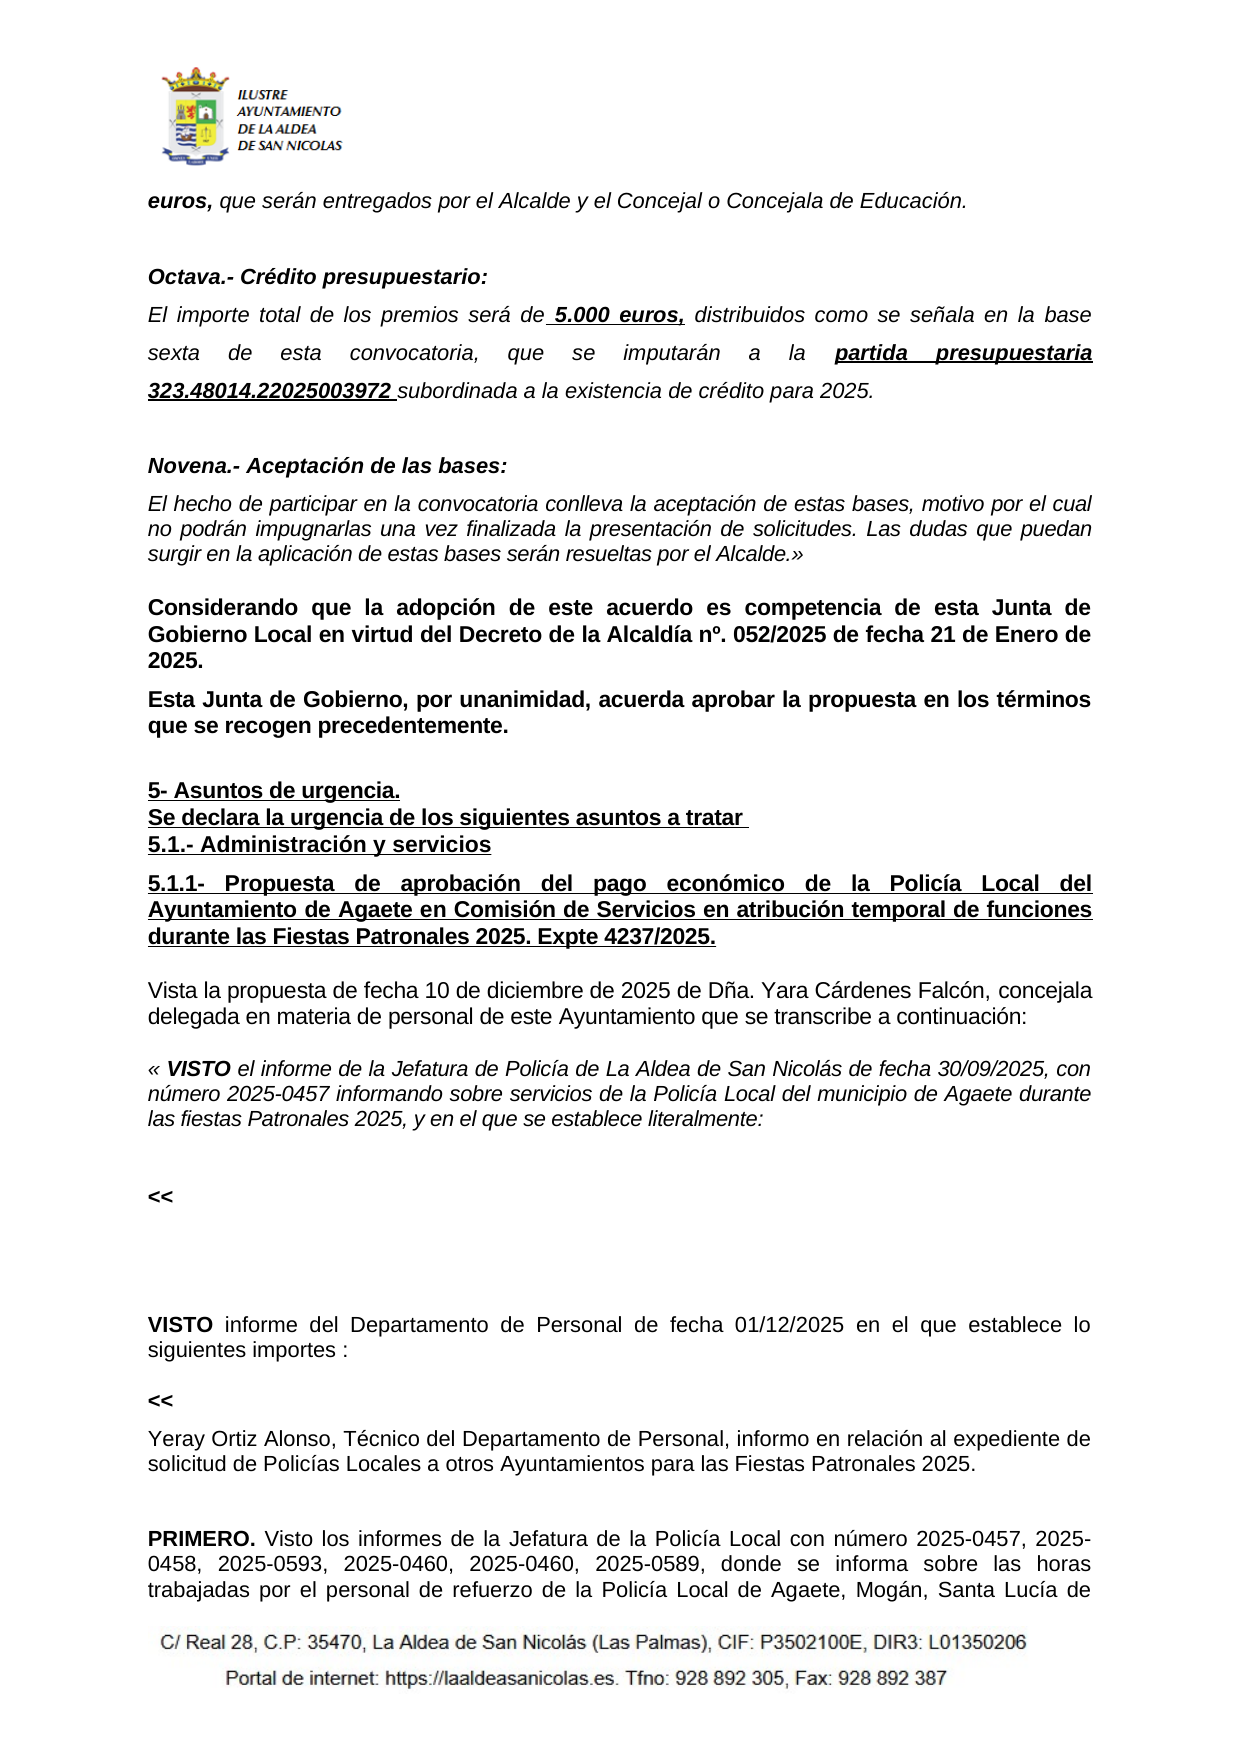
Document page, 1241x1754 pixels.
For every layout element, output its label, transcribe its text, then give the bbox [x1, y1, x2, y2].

text PRIMERO. Visto los informes de la Jefatura de la Policía Local con número 2025-0457, 2025-0458, 2025-0593, 2025-0460, 2025-0460, 2025-0589, donde se informa sobre las horas trabajadas por el personal de refuerzo de la Policía Local de Agaete, Mogán, Santa Lucía de [148, 1526, 1093, 1602]
text Se declara la urgencia de los siguientes asuntos a tratar [148, 804, 1093, 831]
picture [148, 59, 358, 173]
text El hecho de participar en la convocatoria conlleva la aceptación de estas bases, motivo por el cual no podrán impugnarlas una vez finalizada la presentación de solicitudes. Las dudas que puedan surgir en la aplicación de estas bases serán resueltas por el Alcalde.» [148, 491, 1093, 567]
text Esta Junta de Gobierno, por unanimidad, acuerda aprobar la propuesta en los términos que se recogen precedentemente. [148, 686, 1093, 738]
text Yeray Ortiz Alonso, Técnico del Departamento de Personal, informo en relación al expediente de solicitud de Policías Locales a otros Ayuntamientos para las Fiestas Patronales 2025. [148, 1426, 1093, 1476]
text « VISTO el informe de la Jefatura de Policía de La Aldea de San Nicolás de fecha 30/09/2025, con número 2025-0457 informando sobre servicios de la Policía Local del municipio de Agaete durante las fiestas Patronales 2025, y en el que se establece literalmente: [148, 1056, 1093, 1132]
text << [148, 1388, 1093, 1413]
text El importe total de los premios será de 5.000 euros, distribuidos como se señala en la base sexta de esta convocatoria, que se imputarán a la partida presupuestaria 323.48014.22025003972 subordinada a la existencia de crédito para 2025. [148, 302, 1093, 403]
text euros, que serán entregados por el Alcalde y el Concejal o Concejala de Educación. [148, 188, 1093, 214]
text 5- Asuntos de urgencia. [148, 777, 1093, 804]
text 5.1.1- Propuesta de aprobación del pago económico de la Policía Local del Ayuntamiento de Agaete en Comisión de Servicios en atribución temporal de funciones durante las Fiestas Patronales 2025. Expte 4237/2025. [148, 870, 1093, 949]
text Octava.- Crédito presupuestario: [148, 264, 1093, 289]
picture [148, 1626, 1034, 1694]
text 5.1.- Administración y servicios [148, 831, 1093, 858]
text Vista la propuesta de fecha 10 de diciembre de 2025 de Dña. Yara Cárdenes Falcón, concejala delegada en materia de personal de este Ayuntamiento que se transcribe a continuación: [148, 977, 1093, 1029]
text VISTO informe del Departamento de Personal de fecha 01/12/2025 en el que establece lo siguientes importes : [148, 1312, 1093, 1363]
text Considerando que la adopción de este acuerdo es competencia de esta Junta de Gobierno Local en virtud del Decreto de la Alcaldía nº. 052/2025 de fecha 21 de Enero de 2025. [148, 594, 1093, 673]
text << [148, 1184, 1093, 1209]
text Novena.- Aceptación de las bases: [148, 453, 1093, 478]
